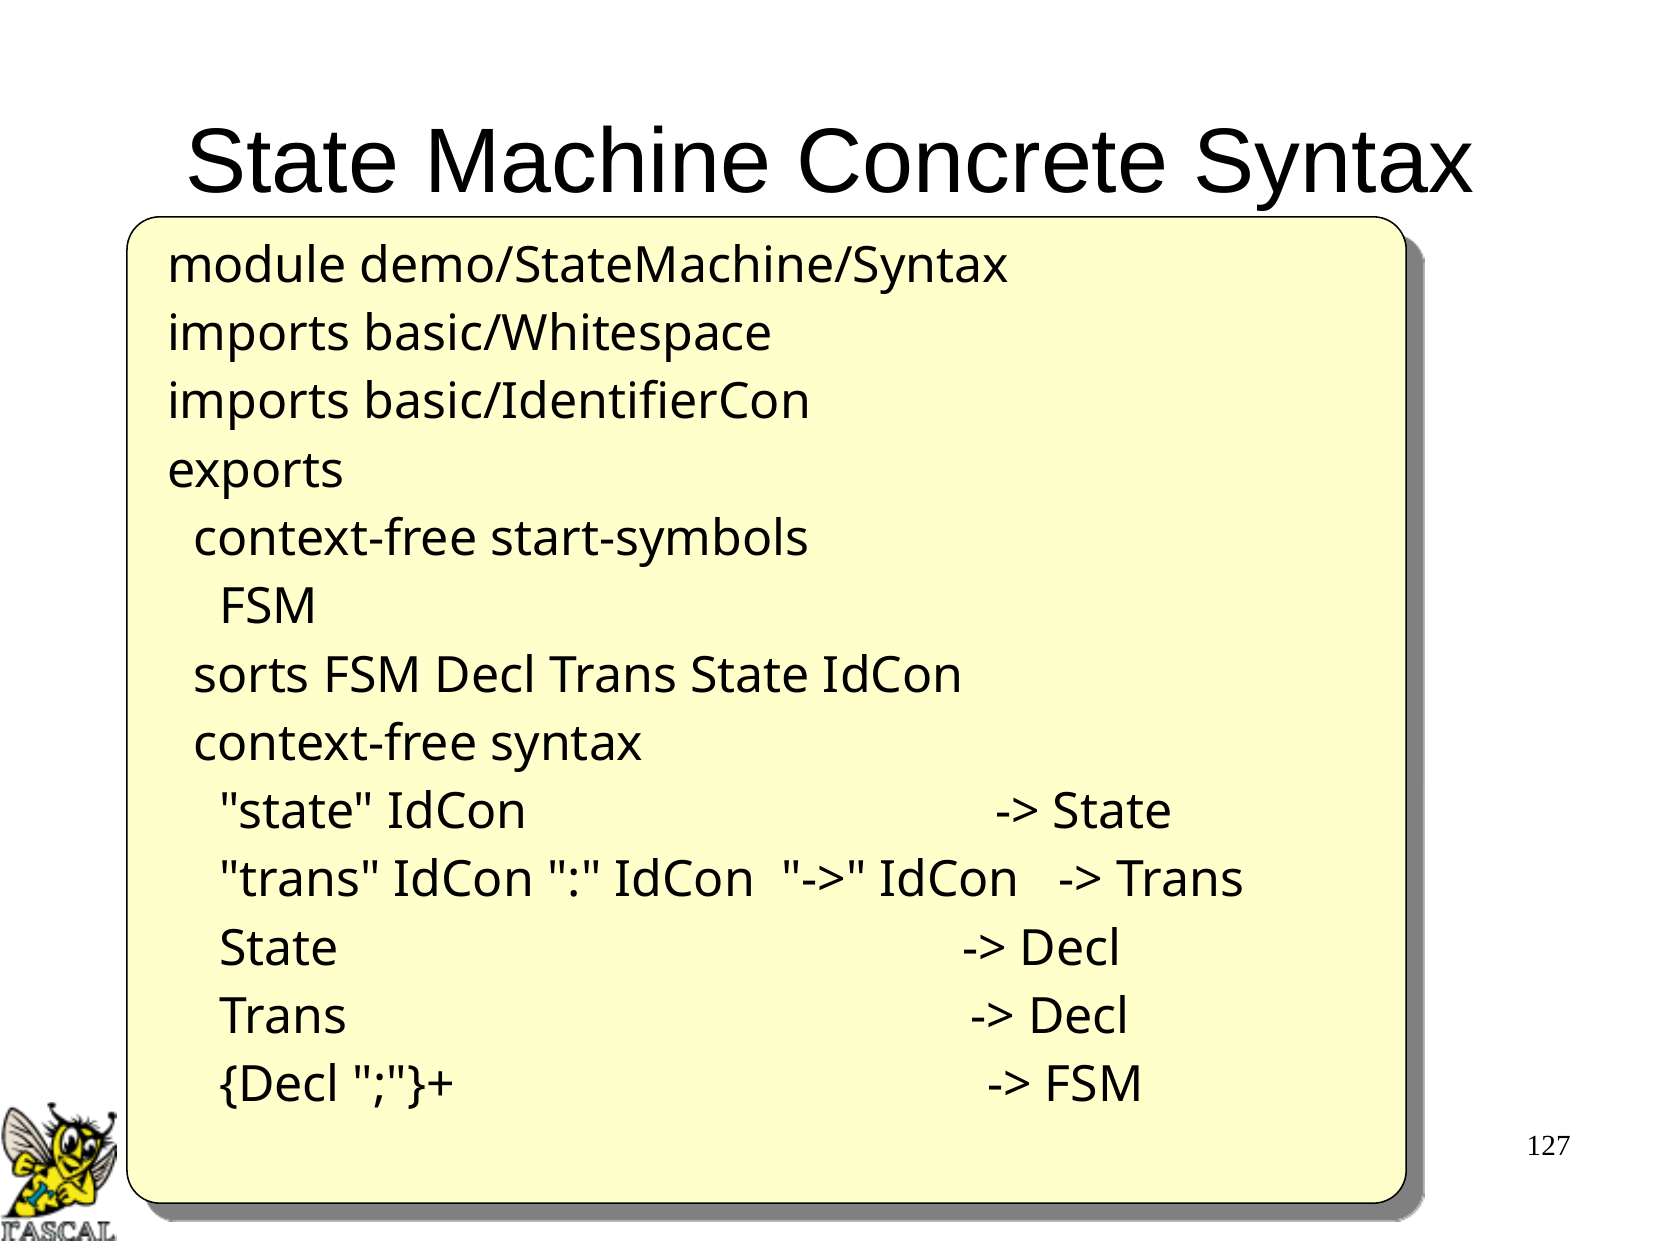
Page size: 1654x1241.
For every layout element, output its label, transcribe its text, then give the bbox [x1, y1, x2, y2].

text_box module demo/StateMachine/Syntax imports basic/Whitespace imports basic/IdentifierCon exports context-free start-symbols FSM sorts FSM Decl Trans State IdCon context-free syntax "state" IdCon -> State "trans" IdCon ":" IdCon "->" IdCon -> Trans State -> Decl Trans -> Decl {Decl ";"}+ -> FSM [152, 221, 1598, 1141]
picture [0, 1102, 117, 1241]
text_box [126, 216, 1407, 1204]
title State Machine Concrete Syntax [86, 64, 1575, 257]
